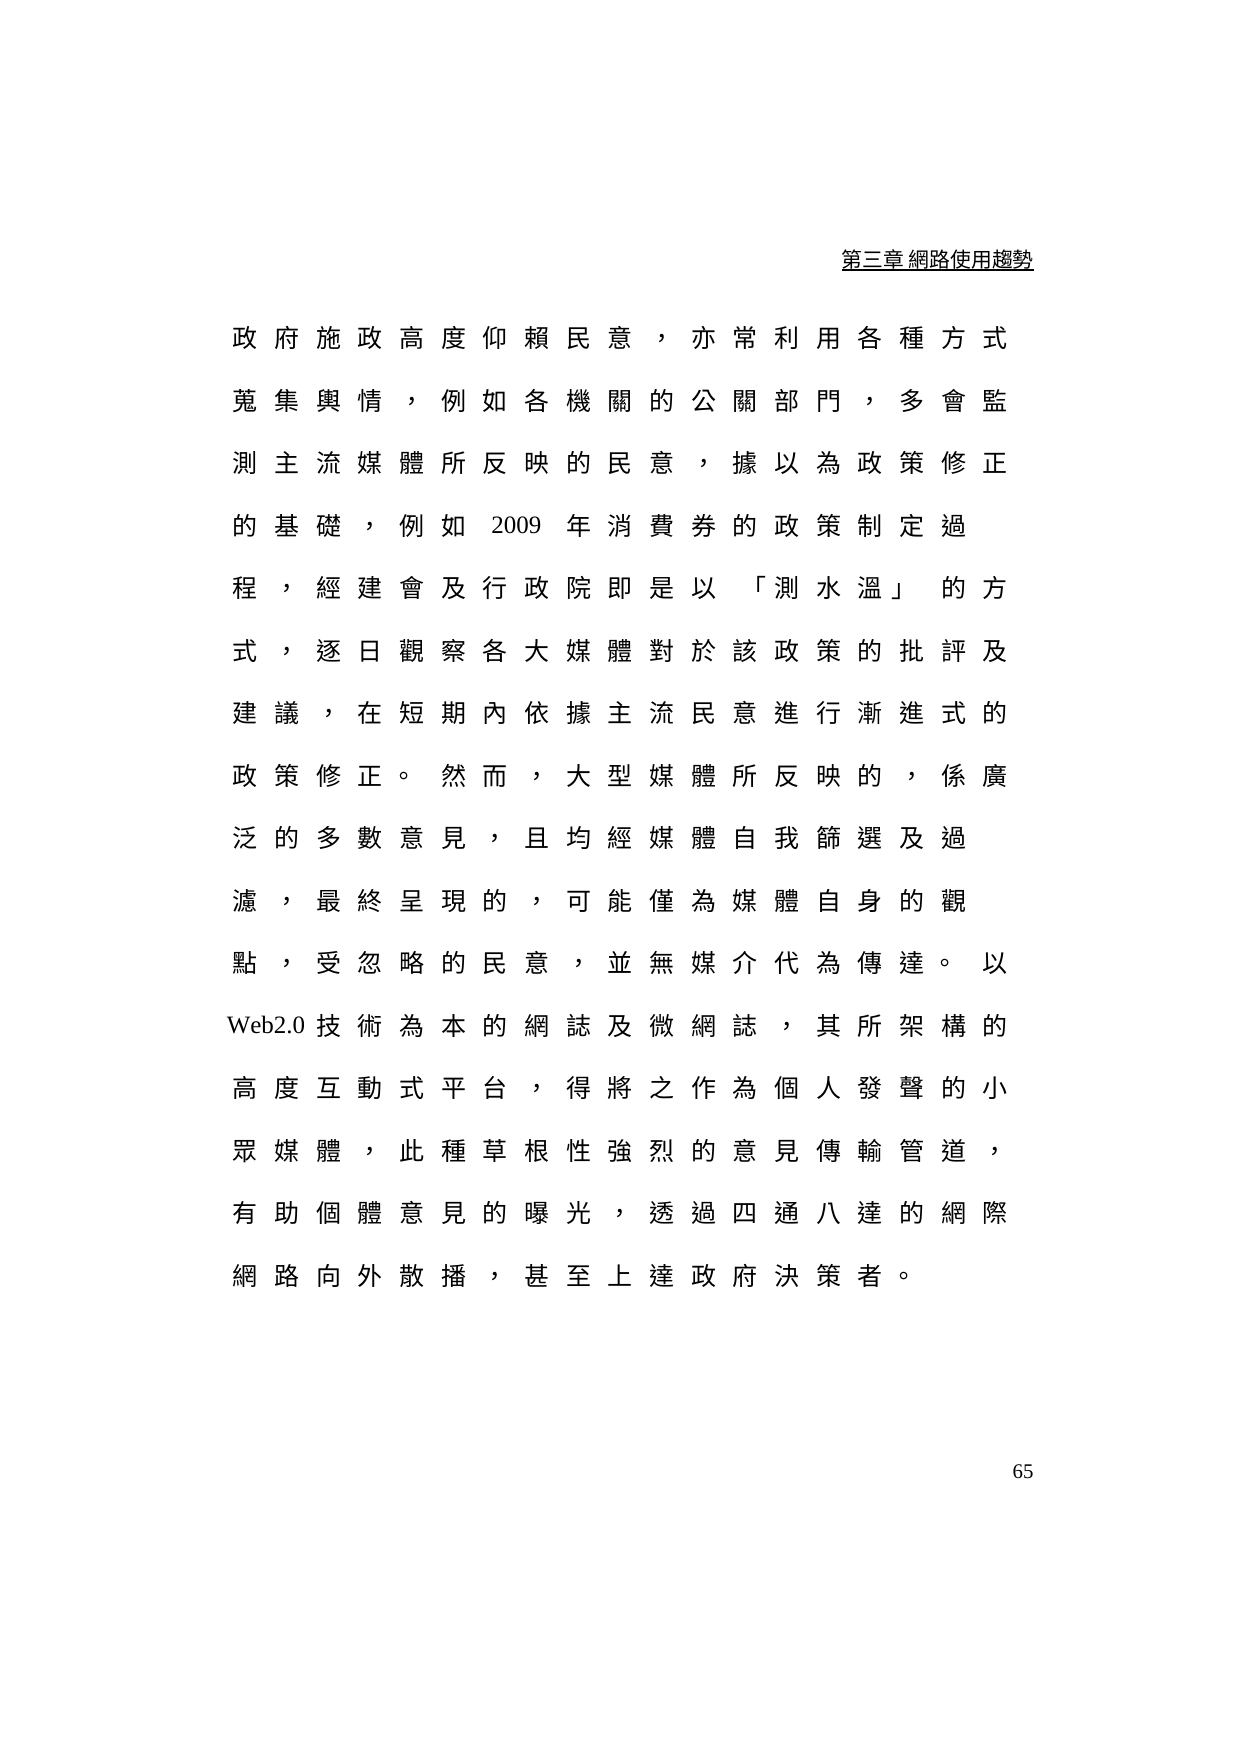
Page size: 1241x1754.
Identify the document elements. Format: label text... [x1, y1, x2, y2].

text 政府施政高度仰賴民意，亦常利用各種方式蒐集輿情，例如各機關的公關部門，多會監測主流媒體所反映的民意，據以為政策修正的基礎，例如2009年消費券的政策制定過程，經建會及行政院即是以「測水溫」的方式，逐日觀察各大媒體對於該政策的批評及建議，在短期內依據主流民意進行漸進式的政策修正。然而，大型媒體所反映的，係廣泛的多數意見，且均經媒體自我篩選及過濾，最終呈現的，可能僅為媒體自身的觀點，受忽略的民意，並無媒介代為傳達。以Web2.0技術為本的網誌及微網誌，其所架構的高度互動式平台，得將之作為個人發聲的小眾媒體，此種草根性強烈的意見傳輸管道，有助個體意見的曝光，透過四通八達的網際網路向外散播，甚至上達政府決策者。 [224, 295, 1016, 1295]
